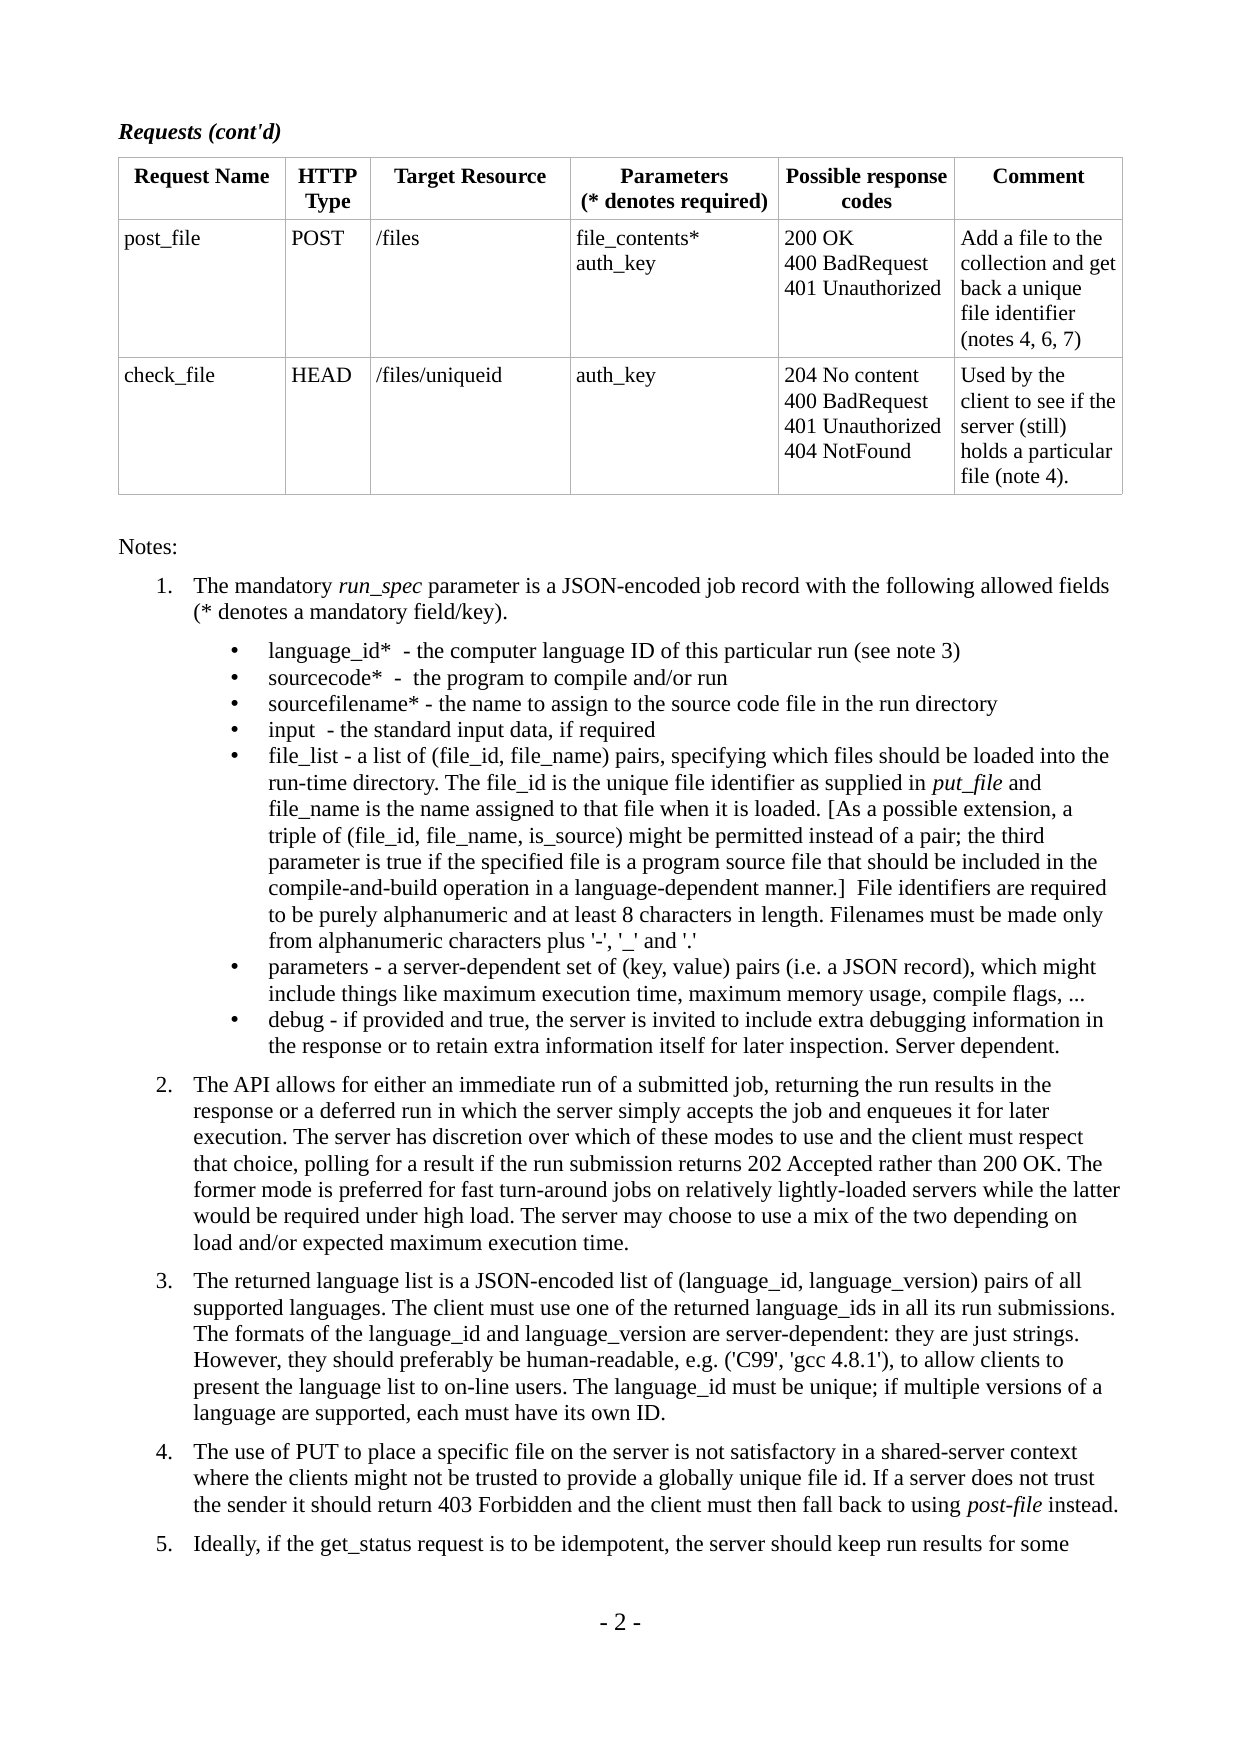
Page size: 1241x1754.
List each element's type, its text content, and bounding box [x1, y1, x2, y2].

table_header Comment [955, 158, 1122, 219]
list input - the standard input data, if required [231, 716, 1122, 743]
table_cell HEAD [286, 358, 370, 494]
table_cell Add a file to the collection and get back a unique file identifier (notes 4, 6, 7) [955, 220, 1122, 357]
table_cell POST [286, 220, 370, 357]
table_cell post_file [119, 220, 285, 357]
table_cell 204 No content 400 BadRequest 401 Unauthorized 404 NotFound [779, 358, 954, 494]
list parameters - a server-dependent set of (key, value) pairs (i.e. a JSON record), which might include things like maximum execution time, maximum memory usage, compile flags, ... [231, 953, 1122, 1006]
table_cell 200 OK 400 BadRequest 401 Unauthorized [779, 220, 954, 357]
text Requests (cont'd) [118, 118, 1122, 144]
table_header Target Resource [371, 158, 570, 219]
list The mandatory run_spec parameter is a JSON-encoded job record with the following allowed fields (* denotes a mandatory field/key). [156, 572, 1122, 625]
list file_list - a list of (file_id, file_name) pairs, specifying which files should be loaded into the run-time directory. The file_id is the unique file identifier as supplied in put_file and file_name is the name assigned to that file when it is loaded. [As a possible extension, a triple of (file_id, file_name, is_source) might be permitted instead of a pair; the third parameter is true if the specified file is a program source file that should be included in the compile-and-build operation in a language-dependent manner.] File identifiers are required to be purely alphanumeric and at least 8 characters in length. Filenames must be made only from alphanumeric characters plus '-', '_' and '.' [231, 743, 1122, 953]
table_cell auth_key [571, 358, 778, 494]
table_cell /files [371, 220, 570, 357]
table_cell /files/uniqueid [371, 358, 570, 494]
list The returned language list is a JSON-encoded list of (language_id, language_version) pairs of all supported languages. The client must use one of the returned language_ids in all its run submissions. The formats of the language_id and language_version are server-dependent: they are just strings. However, they should preferably be human-readable, e.g. ('C99', 'gcc 4.8.1'), to allow clients to present the language list to on-line users. The language_id must be unique; if multiple versions of a language are supported, each must have its own ID. [156, 1267, 1122, 1426]
text Notes: [118, 533, 1122, 559]
list The use of PUT to place a specific file on the server is not satisfactory in a shared-server context where the clients might not be trusted to provide a globally unique file id. If a server does not trust the sender it should return 403 Forbidden and the client must then fall back to using post-file instead. [156, 1438, 1122, 1517]
table_header Parameters (* denotes required) [571, 158, 778, 219]
list sourcecode* - the program to compile and/or run [231, 663, 1122, 690]
list The API allows for either an immediate run of a submitted job, returning the run results in the response or a deferred run in which the server simply accepts the job and enqueues it for later execution. The server has discretion over which of these modes to use and the client must respect that choice, polling for a result if the run submission returns 202 Accepted rather than 200 OK. The former mode is preferred for fast turn-around jobs on relatively lightly-loaded servers while the latter would be required under high load. The server may choose to use a mix of the two depending on load and/or expected maximum execution time. [156, 1071, 1122, 1255]
table_header HTTP Type [286, 158, 370, 219]
list debug - if provided and true, the server is invited to include extra debugging information in the response or to retain extra information itself for later inspection. Server dependent. [231, 1006, 1122, 1059]
list Ideally, if the get_status request is to be idempotent, the server should keep run results for some [156, 1530, 1122, 1556]
table_header Request Name [119, 158, 285, 219]
table_cell file_contents* auth_key [571, 220, 778, 357]
table_header Possible response codes [779, 158, 954, 219]
table_cell Used by the client to see if the server (still) holds a particular file (note 4). [955, 358, 1122, 494]
list sourcefilename* - the name to assign to the source code file in the run directory [231, 690, 1122, 716]
table_cell check_file [119, 358, 285, 494]
list language_id* - the computer language ID of this particular run (see note 3) [231, 637, 1122, 663]
